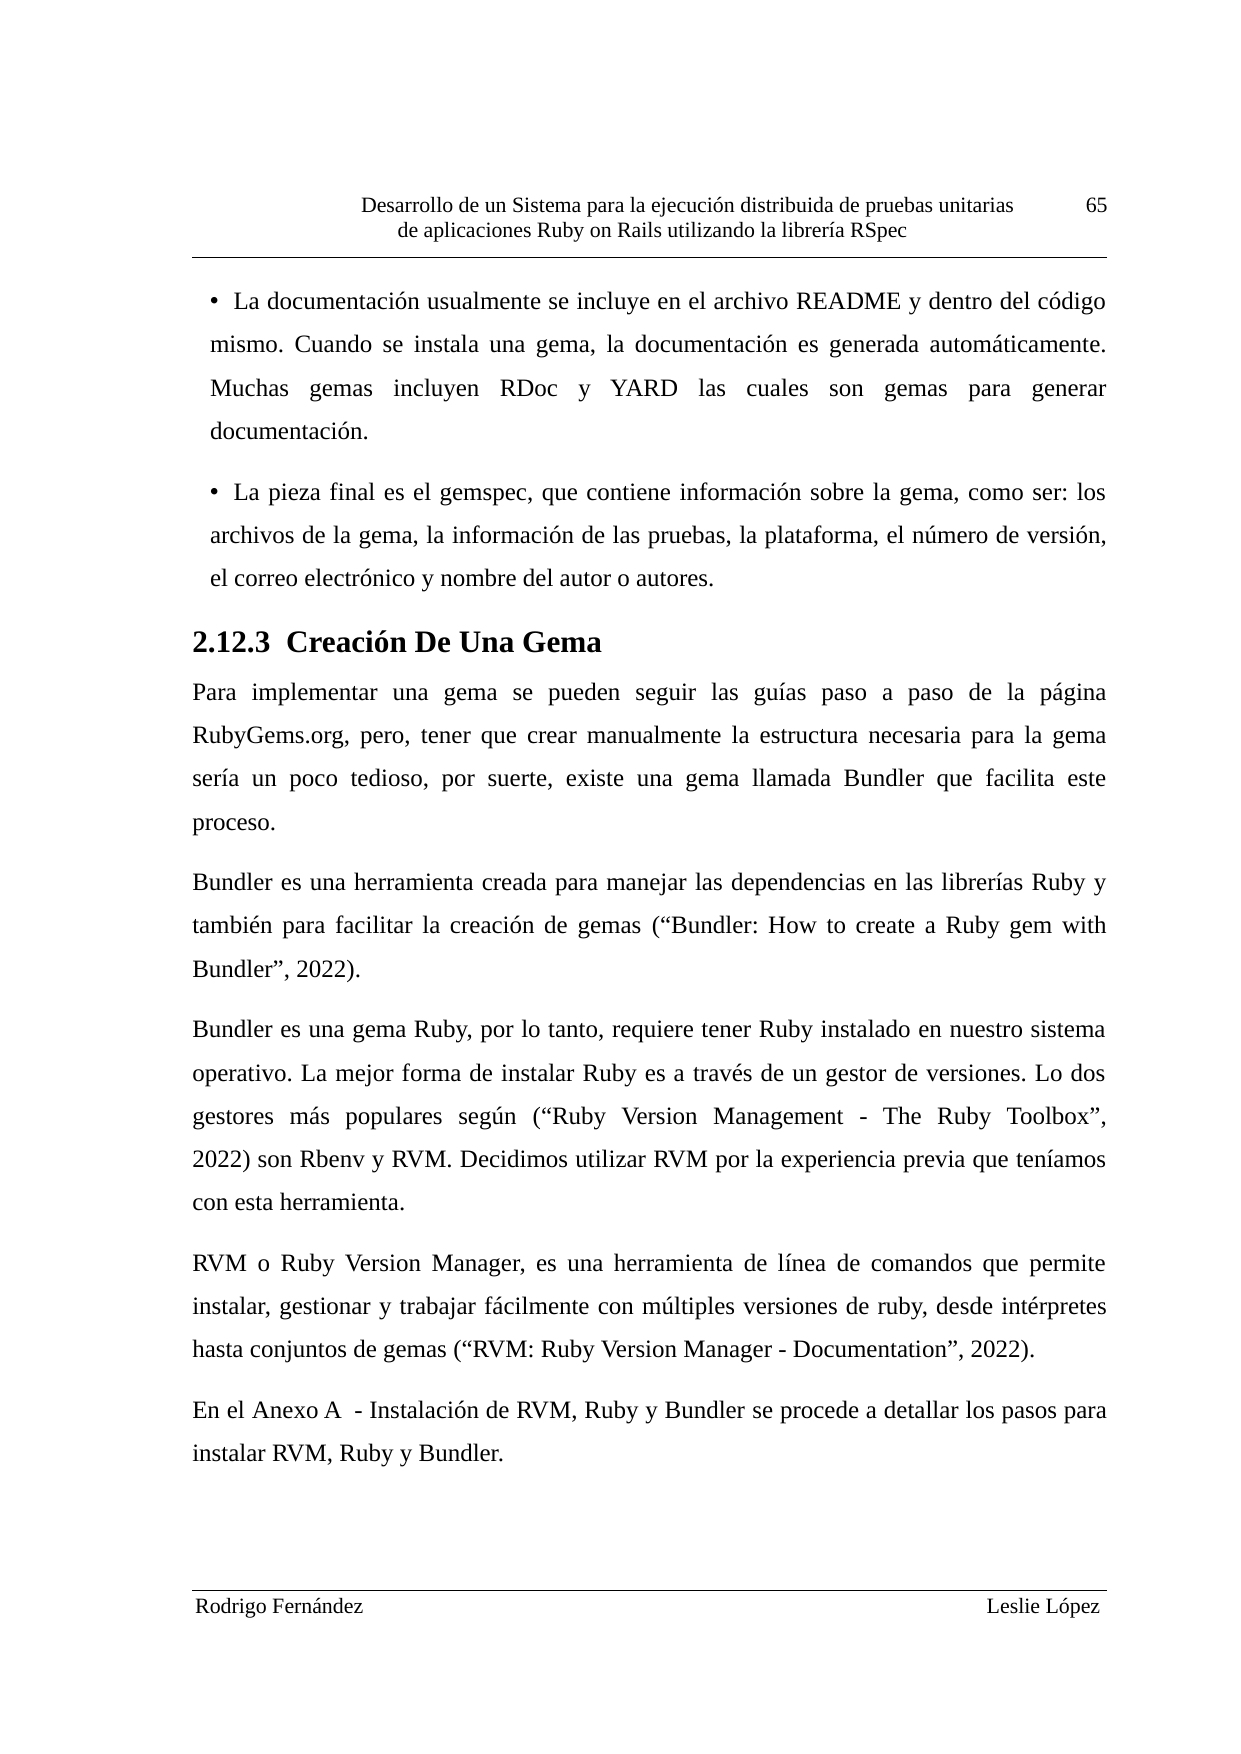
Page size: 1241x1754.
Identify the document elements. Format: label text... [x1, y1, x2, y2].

text Bundler es una gema Ruby, por lo tanto, requiere tener Ruby instalado en nuestro sistema operativo. La mejor forma de instalar Ruby es a través de un gestor de versiones. Lo dos gestores más populares según (“Ruby Version Management - The Ruby Toolbox”, 2022)⁠ son Rbenv y RVM. Decidimos utilizar RVM por la experiencia previa que teníamos con esta herramienta. [192, 1014, 1107, 1216]
text Bundler es una herramienta creada para manejar las dependencias en las librerías Ruby y también para facilitar la creación de gemas (“Bundler: How to create a Ruby gem with Bundler”, 2022)⁠. [192, 867, 1107, 982]
list La documentación usualmente se incluye en el archivo README y dentro del código mismo. Cuando se instala una gema, la documentación es generada automáticamente. Muchas gemas incluyen RDoc y YARD las cuales son gemas para generar documentación. [210, 286, 1107, 444]
text En el Anexo A - Instalación de RVM, Ruby y Bundler se procede a detallar los pasos para instalar RVM, Ruby y Bundler. [192, 1395, 1107, 1467]
text Para implementar una gema se pueden seguir las guías paso a paso de la página RubyGems.org, pero, tener que crear manualmente la estructura necesaria para la gema sería un poco tedioso, por suerte, existe una gema llamada Bundler que facilita este proceso. [192, 677, 1107, 835]
list La pieza final es el gemspec, que contiene información sobre la gema, como ser: los archivos de la gema, la información de las pruebas, la plataforma, el número de versión, el correo electrónico y nombre del autor o autores. [210, 477, 1107, 592]
subtitle Creación de una Gema [192, 624, 1107, 659]
text RVM o Ruby Version Manager, es una herramienta de línea de comandos que permite instalar, gestionar y trabajar fácilmente con múltiples versiones de ruby, desde intérpretes hasta conjuntos de gemas (“RVM: Ruby Version Manager - Documentation”, 2022)⁠. [192, 1248, 1107, 1363]
